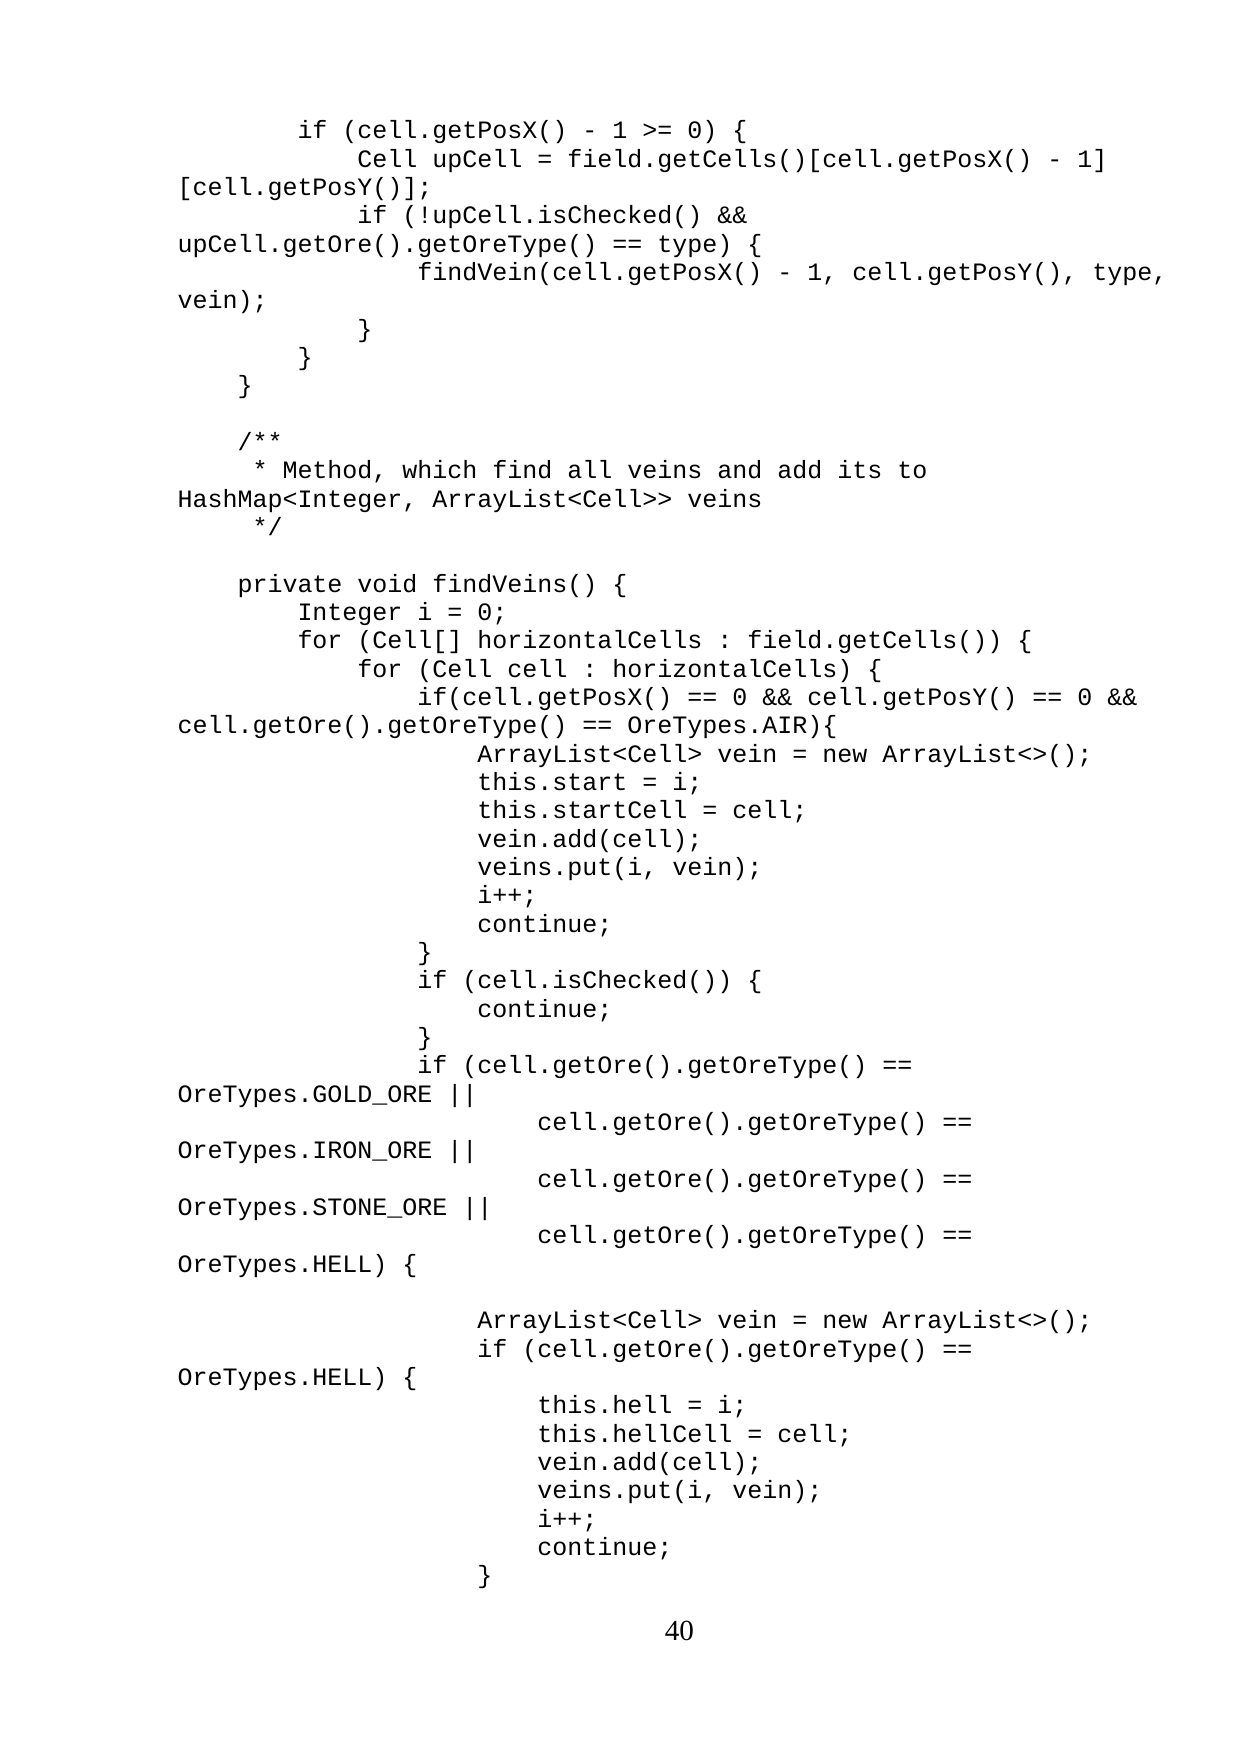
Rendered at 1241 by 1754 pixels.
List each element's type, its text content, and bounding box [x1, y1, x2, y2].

text this.start = i; [177, 770, 1181, 798]
text this.startCell = cell; [177, 798, 1181, 826]
text cell.getOre().getOreType() == OreTypes.HELL) { [177, 1223, 1181, 1280]
text ArrayList<Cell> vein = new ArrayList<>(); [177, 1308, 1181, 1336]
text veins.put(i, vein); [177, 855, 1181, 883]
text if (!upCell.isChecked() && upCell.getOre().getOreType() == type) { [177, 203, 1181, 260]
text private void findVeins() { [177, 571, 1181, 600]
text if (cell.getOre().getOreType() == OreTypes.HELL) { [177, 1336, 1181, 1393]
text for (Cell cell : horizontalCells) { [177, 656, 1181, 685]
text continue; [177, 911, 1181, 940]
text for (Cell[] horizontalCells : field.getCells()) { [177, 628, 1181, 656]
text } [177, 1563, 1181, 1591]
text cell.getOre().getOreType() == OreTypes.IRON_ORE || [177, 1110, 1181, 1166]
text * Method, which find all veins and add its to HashMap<Integer, ArrayList<Cell>> veins [177, 458, 1181, 515]
text veins.put(i, vein); [177, 1478, 1181, 1506]
text } [177, 940, 1181, 968]
text /** [177, 430, 1181, 458]
text if (cell.getOre().getOreType() == OreTypes.GOLD_ORE || [177, 1053, 1181, 1110]
text continue; [177, 996, 1181, 1025]
text Integer i = 0; [177, 600, 1181, 628]
text findVein(cell.getPosX() - 1, cell.getPosY(), type, vein); [177, 260, 1181, 316]
text i++; [177, 883, 1181, 911]
text if(cell.getPosX() == 0 && cell.getPosY() == 0 && cell.getOre().getOreType() == OreTypes.AIR){ [177, 685, 1181, 741]
text cell.getOre().getOreType() == OreTypes.STONE_ORE || [177, 1166, 1181, 1223]
text if (cell.getPosX() - 1 >= 0) { [177, 118, 1181, 146]
text continue; [177, 1535, 1181, 1563]
text } [177, 316, 1181, 345]
text } [177, 373, 1181, 401]
text this.hell = i; [177, 1393, 1181, 1421]
text } [177, 1025, 1181, 1053]
text */ [177, 515, 1181, 543]
text vein.add(cell); [177, 1450, 1181, 1478]
text ArrayList<Cell> vein = new ArrayList<>(); [177, 741, 1181, 770]
text } [177, 345, 1181, 373]
text i++; [177, 1506, 1181, 1535]
text if (cell.isChecked()) { [177, 968, 1181, 996]
text this.hellCell = cell; [177, 1421, 1181, 1450]
text Cell upCell = field.getCells()[cell.getPosX() - 1][cell.getPosY()]; [177, 146, 1181, 203]
text vein.add(cell); [177, 826, 1181, 855]
